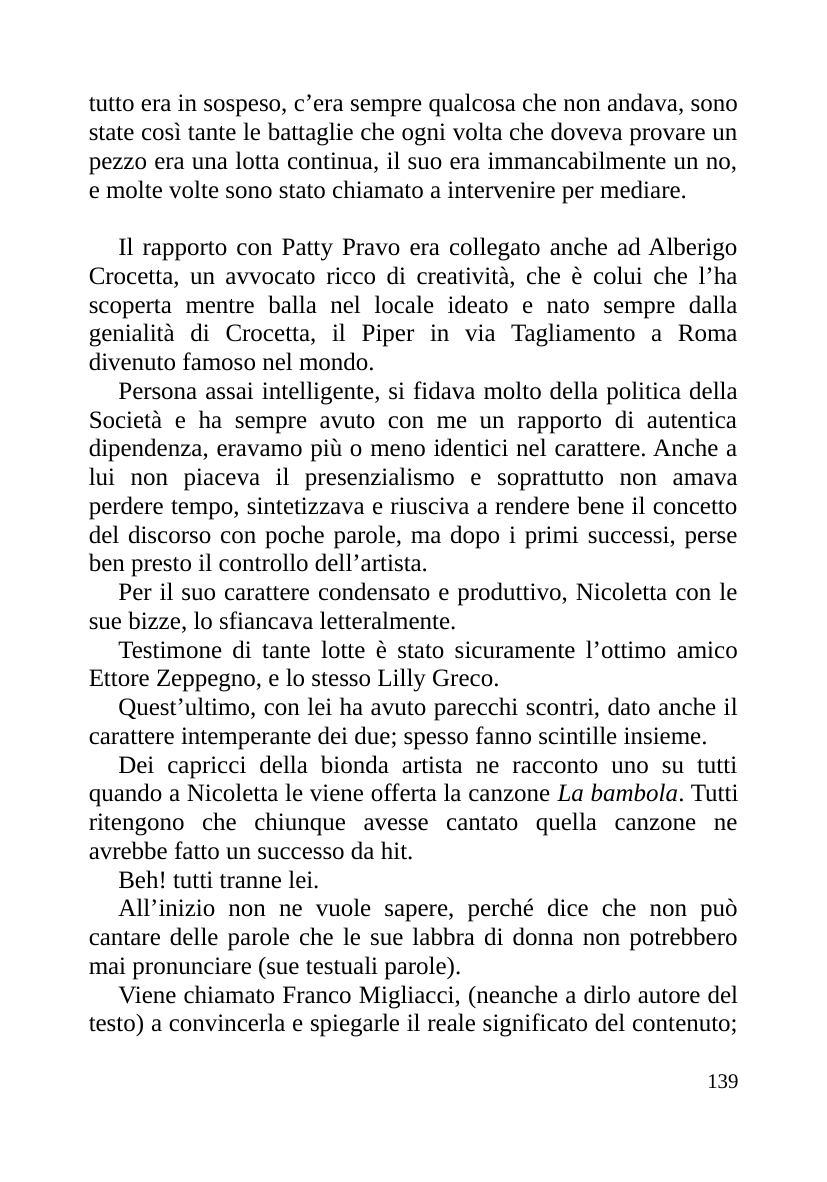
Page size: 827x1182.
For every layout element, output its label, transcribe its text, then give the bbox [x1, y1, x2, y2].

text Quest’ultimo, con lei ha avuto parecchi scontri, dato anche il carattere intemperante dei due; spesso fanno scintille insieme. [88, 692, 738, 750]
text Persona assai intelligente, si fidava molto della politica della Società e ha sempre avuto con me un rapporto di autentica dipendenza, eravamo più o meno identici nel carattere. Anche a lui non piaceva il presenzialismo e soprattutto non amava perdere tempo, sintetizzava e riusciva a rendere bene il concetto del discorso con poche parole, ma dopo i primi successi, perse ben presto il controllo dell’artista. [88, 376, 738, 577]
text tutto era in sospeso, c’era sempre qualcosa che non andava, sono state così tante le battaglie che ogni volta che doveva provare un pezzo era una lotta continua, il suo era immancabilmente un no, e molte volte sono stato chiamato a intervenire per mediare. [88, 88, 738, 203]
text Testimone di tante lotte è stato sicuramente l’ottimo amico Ettore Zeppegno, e lo stesso Lilly Greco. [88, 635, 738, 692]
text Beh! tutti tranne lei. [88, 865, 738, 893]
text Dei capricci della bionda artista ne racconto uno su tutti quando a Nicoletta le viene offerta la canzone La bambola. Tutti ritengono che chiunque avesse cantato quella canzone ne avrebbe fatto un successo da hit. [88, 750, 738, 865]
text Per il suo carattere condensato e produttivo, Nicoletta con le sue bizze, lo sfiancava letteralmente. [88, 577, 738, 635]
text Il rapporto con Patty Pravo era collegato anche ad Alberigo Crocetta, un avvocato ricco di creatività, che è colui che l’ha scoperta mentre balla nel locale ideato e nato sempre dalla genialità di Crocetta, il Piper in via Tagliamento a Roma divenuto famoso nel mondo. [88, 232, 738, 376]
text All’inizio non ne vuole sapere, perché dice che non può cantare delle parole che le sue labbra di donna non potrebbero mai pronunciare (sue testuali parole). [88, 893, 738, 980]
text Viene chiamato Franco Migliacci, (neanche a dirlo autore del testo) a convincerla e spiegarle il reale significato del contenuto; [88, 980, 738, 1037]
